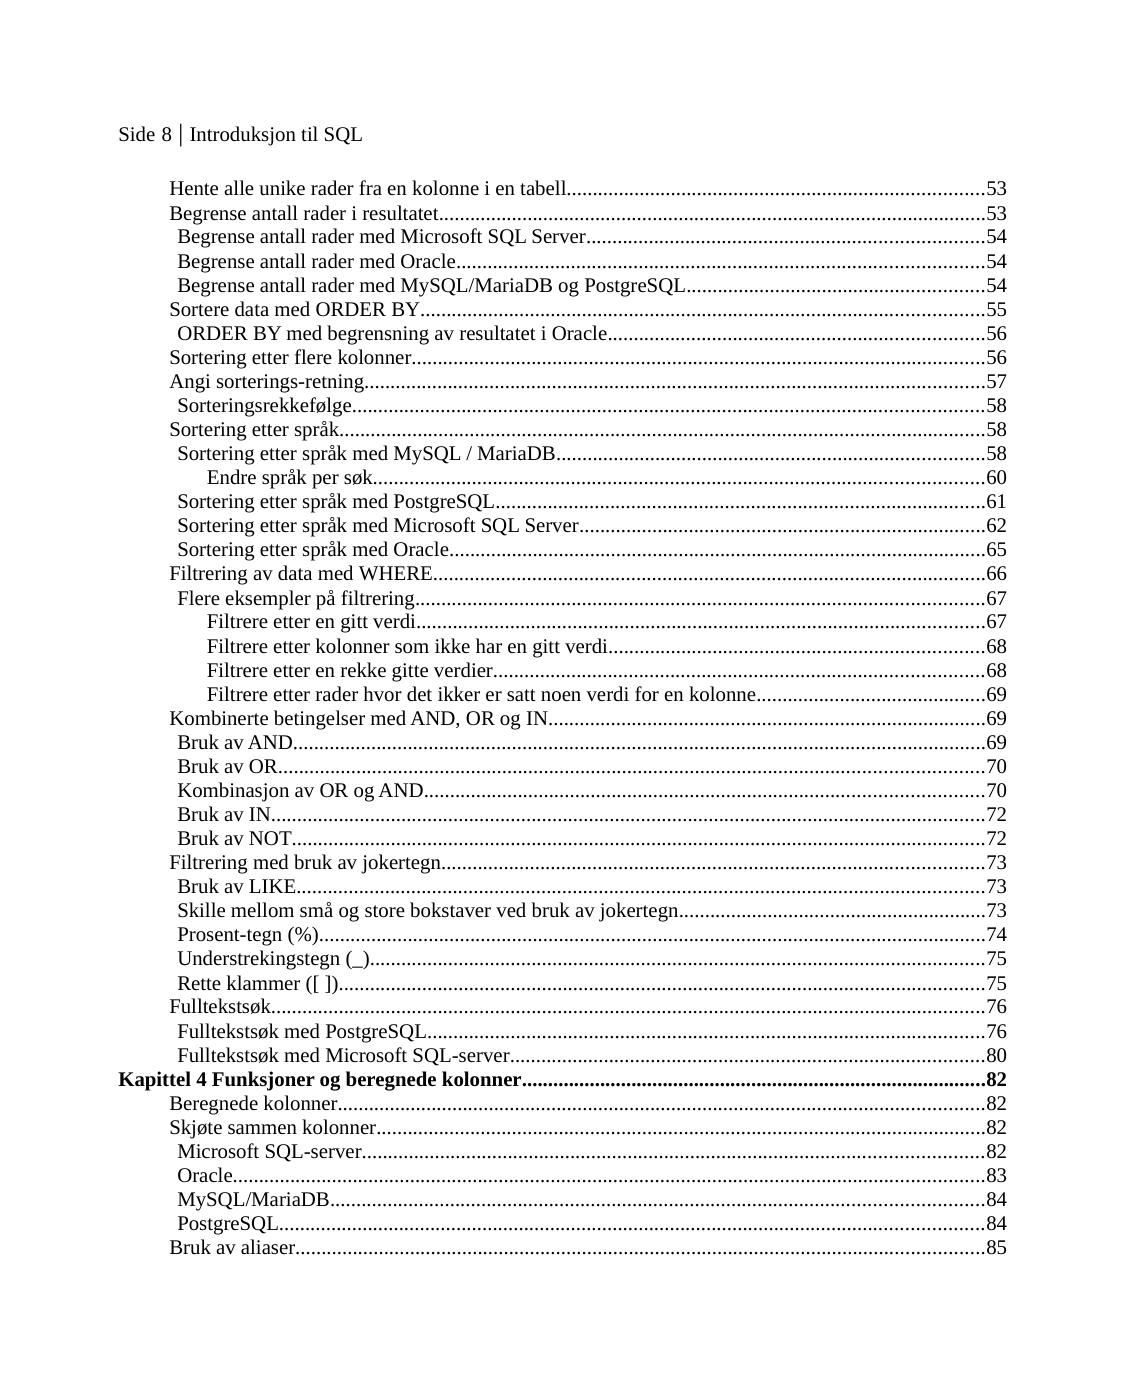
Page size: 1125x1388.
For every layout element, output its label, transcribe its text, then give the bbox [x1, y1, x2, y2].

text Oracle 83 [177, 1163, 1007, 1187]
text Begrense antall rader med Microsoft SQL Server 54 [177, 224, 1007, 248]
text Begrense antall rader med Oracle 54 [177, 248, 1007, 273]
text  Kombinerte betingelser med AND, OR og IN 69 [148, 706, 1007, 730]
text Rette klammer ([ ]) 75 [177, 970, 1007, 994]
text Skille mellom små og store bokstaver ved bruk av jokertegn 73 [177, 898, 1007, 922]
text  Beregnede kolonner 82 [148, 1091, 1007, 1115]
text  Filtrering med bruk av jokertegn 73 [148, 850, 1007, 874]
text  Fulltekstsøk 76 [148, 994, 1007, 1018]
text Bruk av OR 70 [177, 754, 1007, 778]
text Sortering etter språk med PostgreSQL 61 [177, 489, 1007, 513]
text Filtrere etter en rekke gitte verdier 68 [207, 658, 1007, 682]
text Sortering etter språk med MySQL / MariaDB 58 [177, 441, 1007, 465]
text  Sortering etter flere kolonner 56 [148, 345, 1007, 369]
text PostgreSQL 84 [177, 1211, 1007, 1235]
text  Skjøte sammen kolonner 82 [148, 1115, 1007, 1139]
text Flere eksempler på filtrering 67 [177, 585, 1007, 609]
text  Sortere data med ORDER BY 55 [148, 297, 1007, 321]
text Sortering etter språk med Microsoft SQL Server 62 [177, 513, 1007, 537]
text Understrekingstegn (_) 75 [177, 946, 1007, 970]
text  Angi sorterings-retning 57 [148, 369, 1007, 393]
text Begrense antall rader med MySQL/MariaDB og PostgreSQL 54 [177, 273, 1007, 297]
text  Sortering etter språk 58 [148, 417, 1007, 441]
text Filtrere etter rader hvor det ikker er satt noen verdi for en kolonne 69 [207, 682, 1007, 706]
text  Bruk av aliaser 85 [148, 1235, 1007, 1259]
text Fulltekstsøk med PostgreSQL 76 [177, 1018, 1007, 1043]
text  Begrense antall rader i resultatet 53 [148, 200, 1007, 224]
text MySQL/MariaDB 84 [177, 1187, 1007, 1211]
text Filtrere etter kolonner som ikke har en gitt verdi 68 [207, 633, 1007, 658]
text Kombinasjon av OR og AND 70 [177, 778, 1007, 802]
text Bruk av AND 69 [177, 730, 1007, 754]
text Filtrere etter en gitt verdi 67 [207, 609, 1007, 633]
text  Hente alle unike rader fra en kolonne i en tabell 53 [148, 176, 1007, 200]
text ORDER BY med begrensning av resultatet i Oracle 56 [177, 321, 1007, 345]
text Microsoft SQL-server 82 [177, 1139, 1007, 1163]
text Endre språk per søk 60 [207, 465, 1007, 489]
text Kapittel 4 Funksjoner og beregnede kolonner 82 [118, 1067, 1007, 1091]
text  Filtrering av data med WHERE 66 [148, 561, 1007, 585]
text Bruk av IN 72 [177, 802, 1007, 826]
text Bruk av LIKE 73 [177, 874, 1007, 898]
text Sorteringsrekkefølge 58 [177, 393, 1007, 417]
text Sortering etter språk med Oracle 65 [177, 537, 1007, 561]
text Bruk av NOT 72 [177, 826, 1007, 850]
text Fulltekstsøk med Microsoft SQL-server 80 [177, 1043, 1007, 1067]
text Prosent-tegn (%) 74 [177, 922, 1007, 946]
